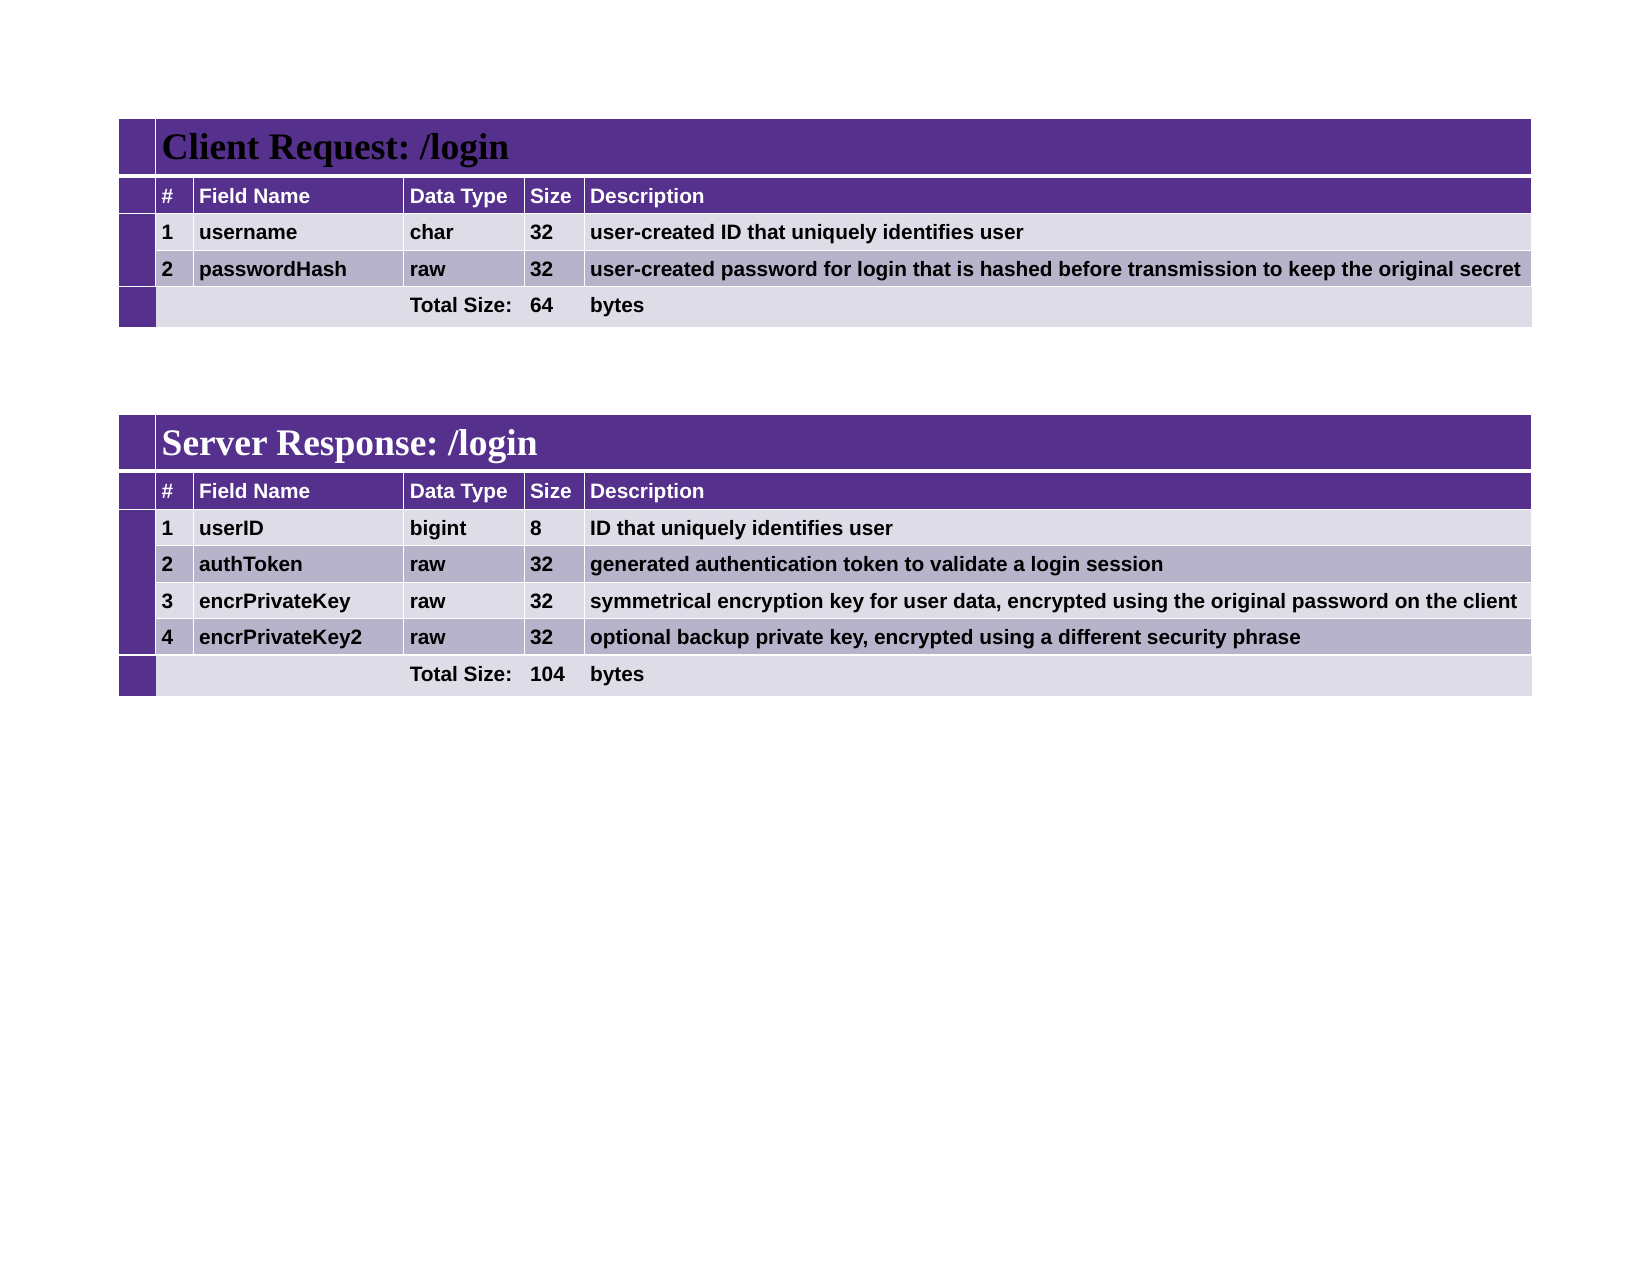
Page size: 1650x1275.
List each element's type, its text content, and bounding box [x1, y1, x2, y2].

table_cell [156, 656, 404, 696]
table_cell [119, 287, 156, 327]
table_cell Description [585, 473, 1531, 509]
table_cell optional backup private key, encrypted using a different security phrase [585, 619, 1531, 654]
table_cell Total Size: [404, 656, 524, 696]
table_header Client Request: /login [156, 119, 1531, 174]
table_cell Data Type [404, 473, 524, 509]
table_cell Description [585, 178, 1531, 213]
table_cell generated authentication token to validate a login session [585, 546, 1531, 582]
table_cell 1 [156, 510, 193, 545]
table_cell Total Size: [404, 287, 524, 327]
table_cell symmetrical encryption key for user data, encrypted using the original password on the client [585, 583, 1531, 618]
table_cell authToken [194, 546, 403, 582]
table_cell 3 [156, 583, 193, 618]
table_cell 104 [524, 656, 584, 696]
table_cell bigint [404, 510, 524, 545]
table_cell Size [525, 178, 584, 213]
table_cell [119, 178, 155, 213]
table_header Server Response: /login [156, 415, 1531, 469]
table_cell 2 [156, 546, 193, 582]
table_cell 32 [525, 546, 584, 582]
table_cell raw [404, 546, 524, 582]
table_cell encrPrivateKey [194, 583, 403, 618]
table_cell raw [404, 619, 524, 654]
table_cell encrPrivateKey2 [194, 619, 403, 654]
table_cell 32 [525, 619, 584, 654]
table_cell # [156, 178, 193, 213]
table_cell Data Type [404, 178, 524, 213]
table_cell 2 [156, 251, 193, 286]
table_cell username [194, 214, 403, 250]
table_header [119, 119, 155, 174]
table_cell ID that uniquely identifies user [585, 510, 1531, 545]
table_cell [119, 510, 155, 654]
table_cell 8 [525, 510, 584, 545]
table_cell char [404, 214, 524, 250]
table_header [119, 415, 155, 469]
table_cell Field Name [194, 473, 403, 509]
table_cell 1 [156, 214, 193, 250]
table_cell 32 [525, 214, 584, 250]
table_cell [119, 214, 155, 286]
table_cell 64 [524, 287, 584, 327]
table_cell 4 [156, 619, 193, 654]
table_cell user-created ID that uniquely identifies user [585, 214, 1531, 250]
table_cell passwordHash [194, 251, 403, 286]
table_cell 32 [525, 251, 584, 286]
table_cell userID [194, 510, 403, 545]
table_cell Field Name [194, 178, 403, 213]
table_cell raw [404, 251, 524, 286]
table_cell [156, 287, 404, 327]
table_cell [119, 473, 155, 509]
table_cell user-created password for login that is hashed before transmission to keep the original secret [585, 251, 1531, 286]
table_cell 32 [525, 583, 584, 618]
table_cell Size [525, 473, 584, 509]
table_cell [119, 656, 156, 696]
table_cell bytes [584, 656, 1532, 696]
table_cell bytes [584, 287, 1532, 327]
table_cell # [156, 473, 193, 509]
table_cell raw [404, 583, 524, 618]
